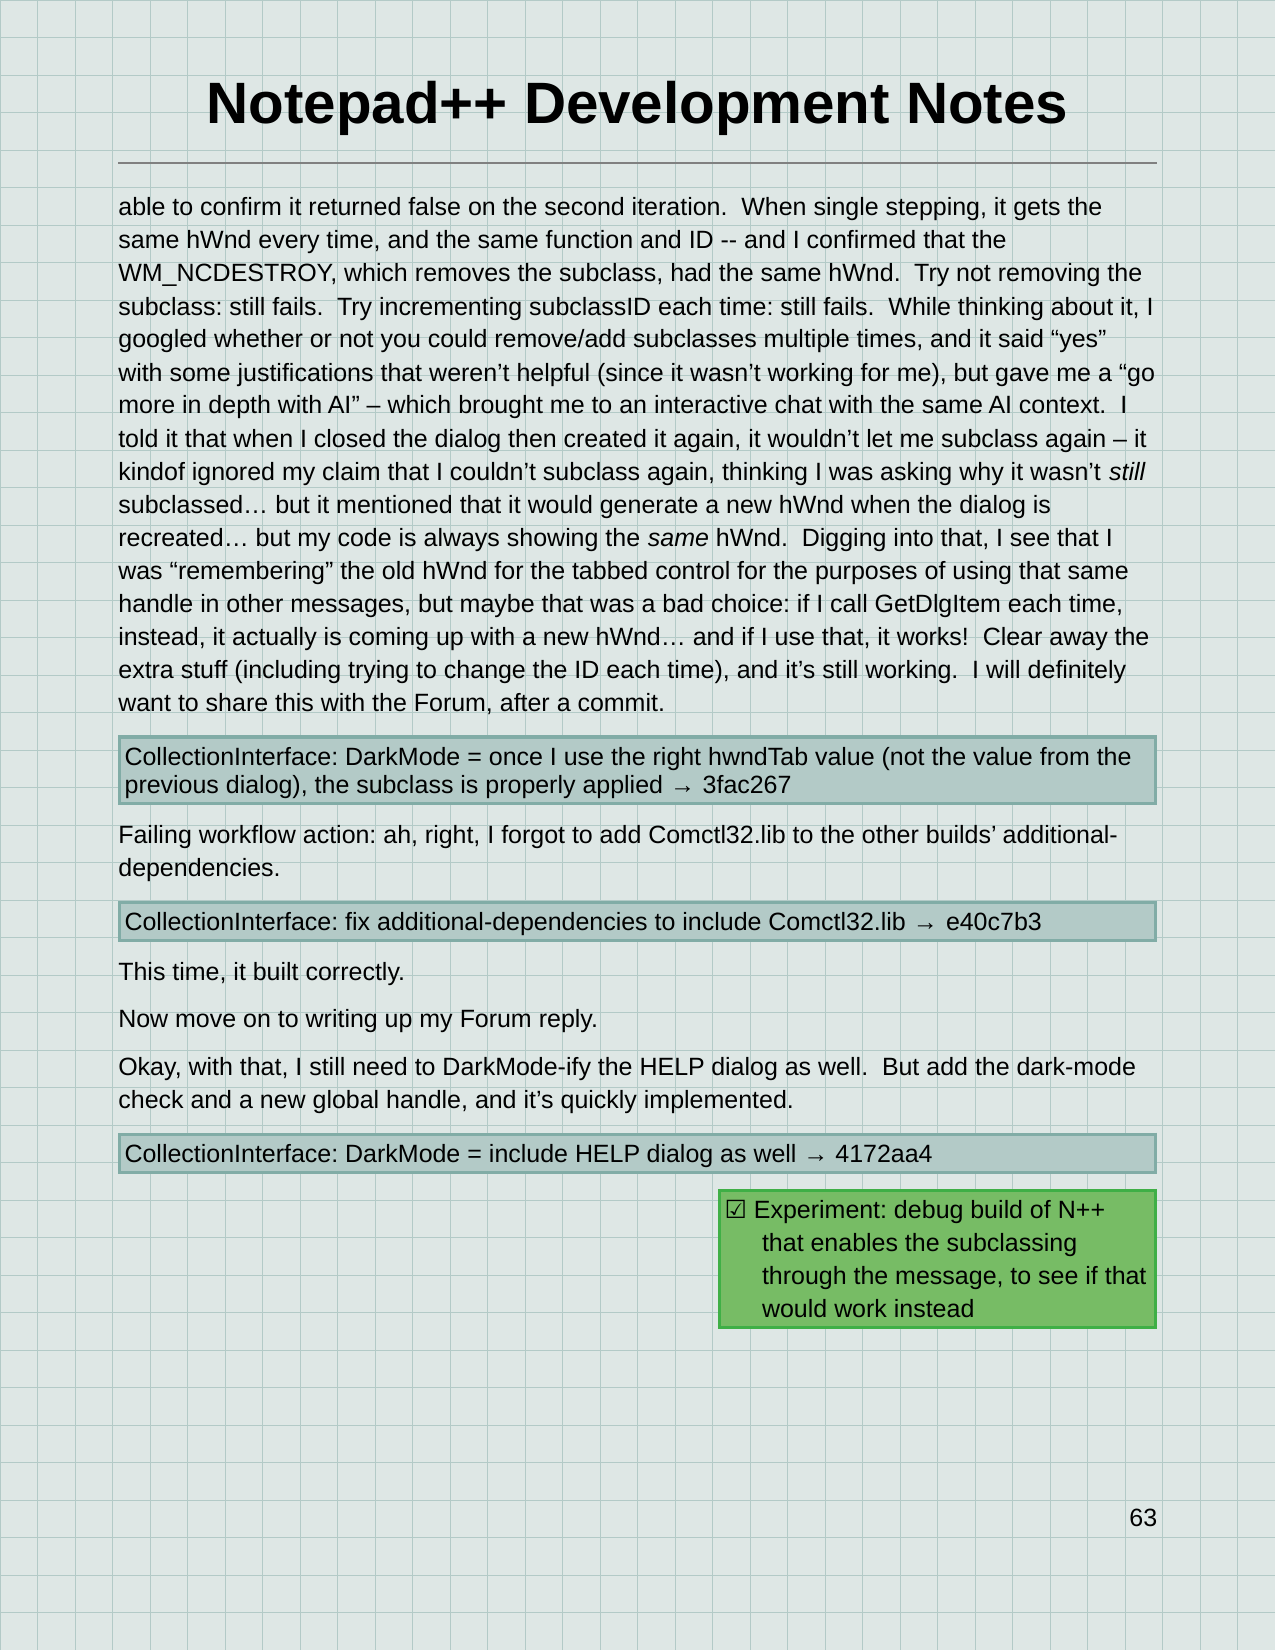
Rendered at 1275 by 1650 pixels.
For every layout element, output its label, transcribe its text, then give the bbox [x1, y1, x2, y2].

text CollectionInterface: fix additional-dependencies to include Comctl32.lib → e40c7b3 [121, 904, 1154, 939]
text CollectionInterface: DarkMode = once I use the right hwndTab value (not the value from the previous dialog), the subclass is properly applied → 3fac267 [121, 739, 1154, 802]
text This time, it built correctly. [118, 957, 1157, 986]
text Okay, with that, I still need to DarkMode-ify the HELP dialog as well. But add the dark-mode check and a new global handle, and it’s quickly implemented. [118, 1052, 1157, 1114]
text ☑ Experiment: debug build of N++ that enables the subclassing through the message, to see if that would work instead [721, 1192, 1154, 1326]
text CollectionInterface: DarkMode = include HELP dialog as well → 4172aa4 [121, 1136, 1154, 1171]
text able to confirm it returned false on the second iteration. When single stepping, it gets the same hWnd every time, and the same function and ID -- and I confirmed that the WM_NCDESTROY, which removes the subclass, had the same hWnd. Try not removing the subclass: still fails. Try incrementing subclassID each time: still fails. While thinking about it, I googled whether or not you could remove/add subclasses multiple times, and it said “yes” with some justifications that weren’t helpful (since it wasn’t working for me), but gave me a “go more in depth with AI” – which brought me to an interactive chat with the same AI context. I told it that when I closed the dialog then created it again, it wouldn’t let me subclass again – it kindof ignored my claim that I couldn’t subclass again, thinking I was asking why it wasn’t still subclassed… but it mentioned that it would generate a new hWnd when the dialog is recreated… but my code is always showing the same hWnd. Digging into that, I see that I was “remembering” the old hWnd for the tabbed control for the purposes of using that same handle in other messages, but maybe that was a bad choice: if I call GetDlgItem each time, instead, it actually is coming up with a new hWnd… and if I use that, it works! Clear away the extra stuff (including trying to change the ID each time), and it’s still working. I will definitely want to share this with the Forum, after a commit. [118, 192, 1157, 716]
text Now move on to writing up my Forum reply. [118, 1004, 1157, 1033]
text Failing workflow action: ah, right, I forgot to add Comctl32.lib to the other builds’ additional-dependencies. [118, 820, 1157, 882]
